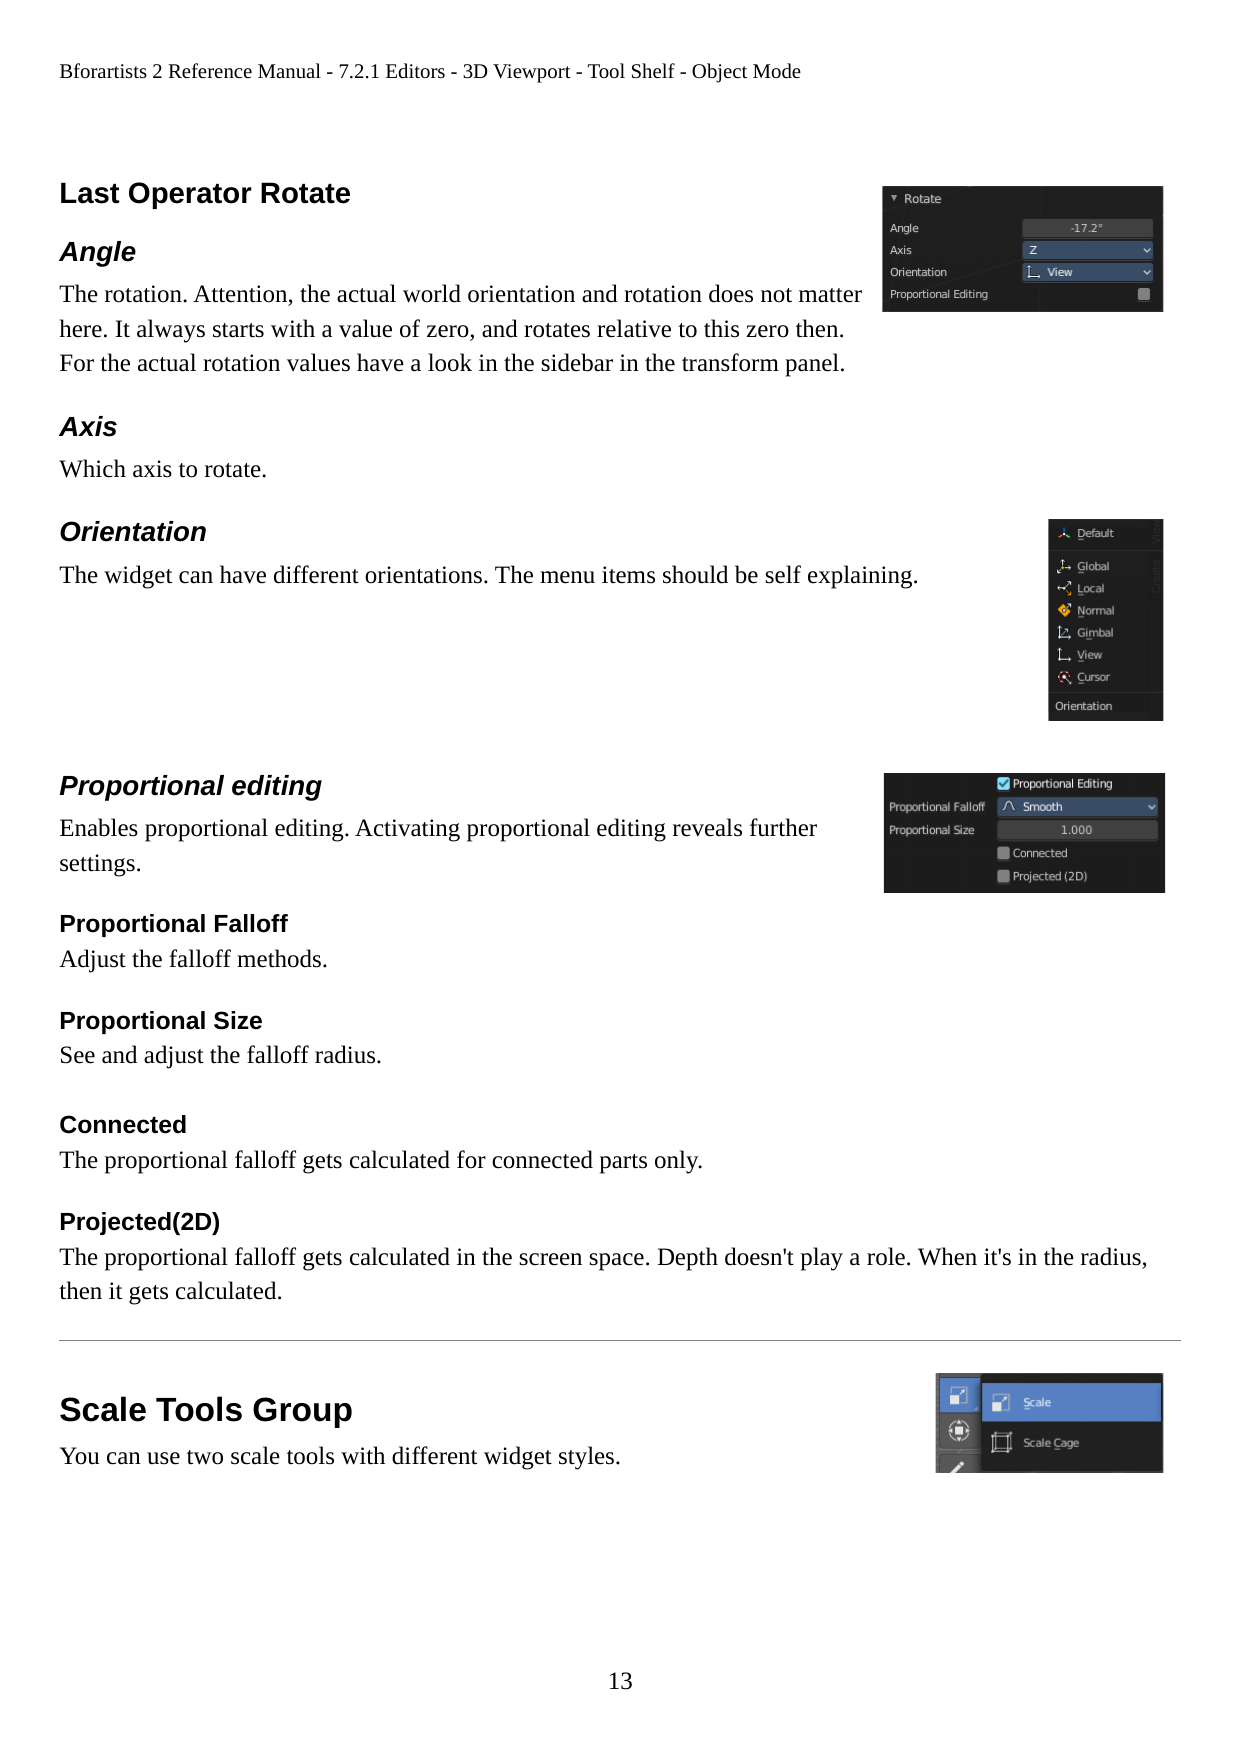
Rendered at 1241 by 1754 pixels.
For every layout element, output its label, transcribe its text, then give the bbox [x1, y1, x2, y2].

subtitle Angle [59, 235, 882, 267]
subtitle Proportional Size [59, 1006, 1181, 1034]
text Adjust the falloff methods. [59, 944, 1181, 973]
picture [883, 773, 1166, 893]
picture [1048, 519, 1164, 721]
text Which axis to rotate. [59, 454, 1181, 483]
subtitle [1164, 1390, 1181, 1429]
picture [935, 1373, 1164, 1473]
subtitle Scale Tools Group [59, 1390, 935, 1429]
subtitle Proportional Falloff [59, 909, 1181, 938]
subtitle [1164, 235, 1181, 267]
subtitle Proportional editing [59, 769, 1181, 801]
subtitle Axis [59, 410, 1181, 442]
text The proportional falloff gets calculated in the screen space. Depth doesn't play a role. When it's in the radius, then it gets calculated. [59, 1242, 1181, 1305]
text You can use two scale tools with different widget styles. [59, 1441, 935, 1470]
subtitle Projected(2D) [59, 1207, 1181, 1235]
subtitle Connected [59, 1111, 1181, 1139]
picture [882, 186, 1164, 312]
text The rotation. Attention, the actual world orientation and rotation does not matter here. It always starts with a value of zero, and rotates relative to this zero then. For the actual rotation values have a look in the sidebar in the transform panel. [59, 279, 1181, 377]
text See and adjust the falloff radius. [59, 1041, 1181, 1069]
text The proportional falloff gets calculated for connected parts only. [59, 1145, 1181, 1174]
subtitle Orientation [59, 516, 1181, 548]
text Enables proportional editing. Activating proportional editing reveals further settings. [59, 813, 883, 877]
subtitle Last Operator Rotate [59, 176, 1181, 210]
text The widget can have different orientations. The menu items should be self explaining. [59, 560, 1048, 589]
